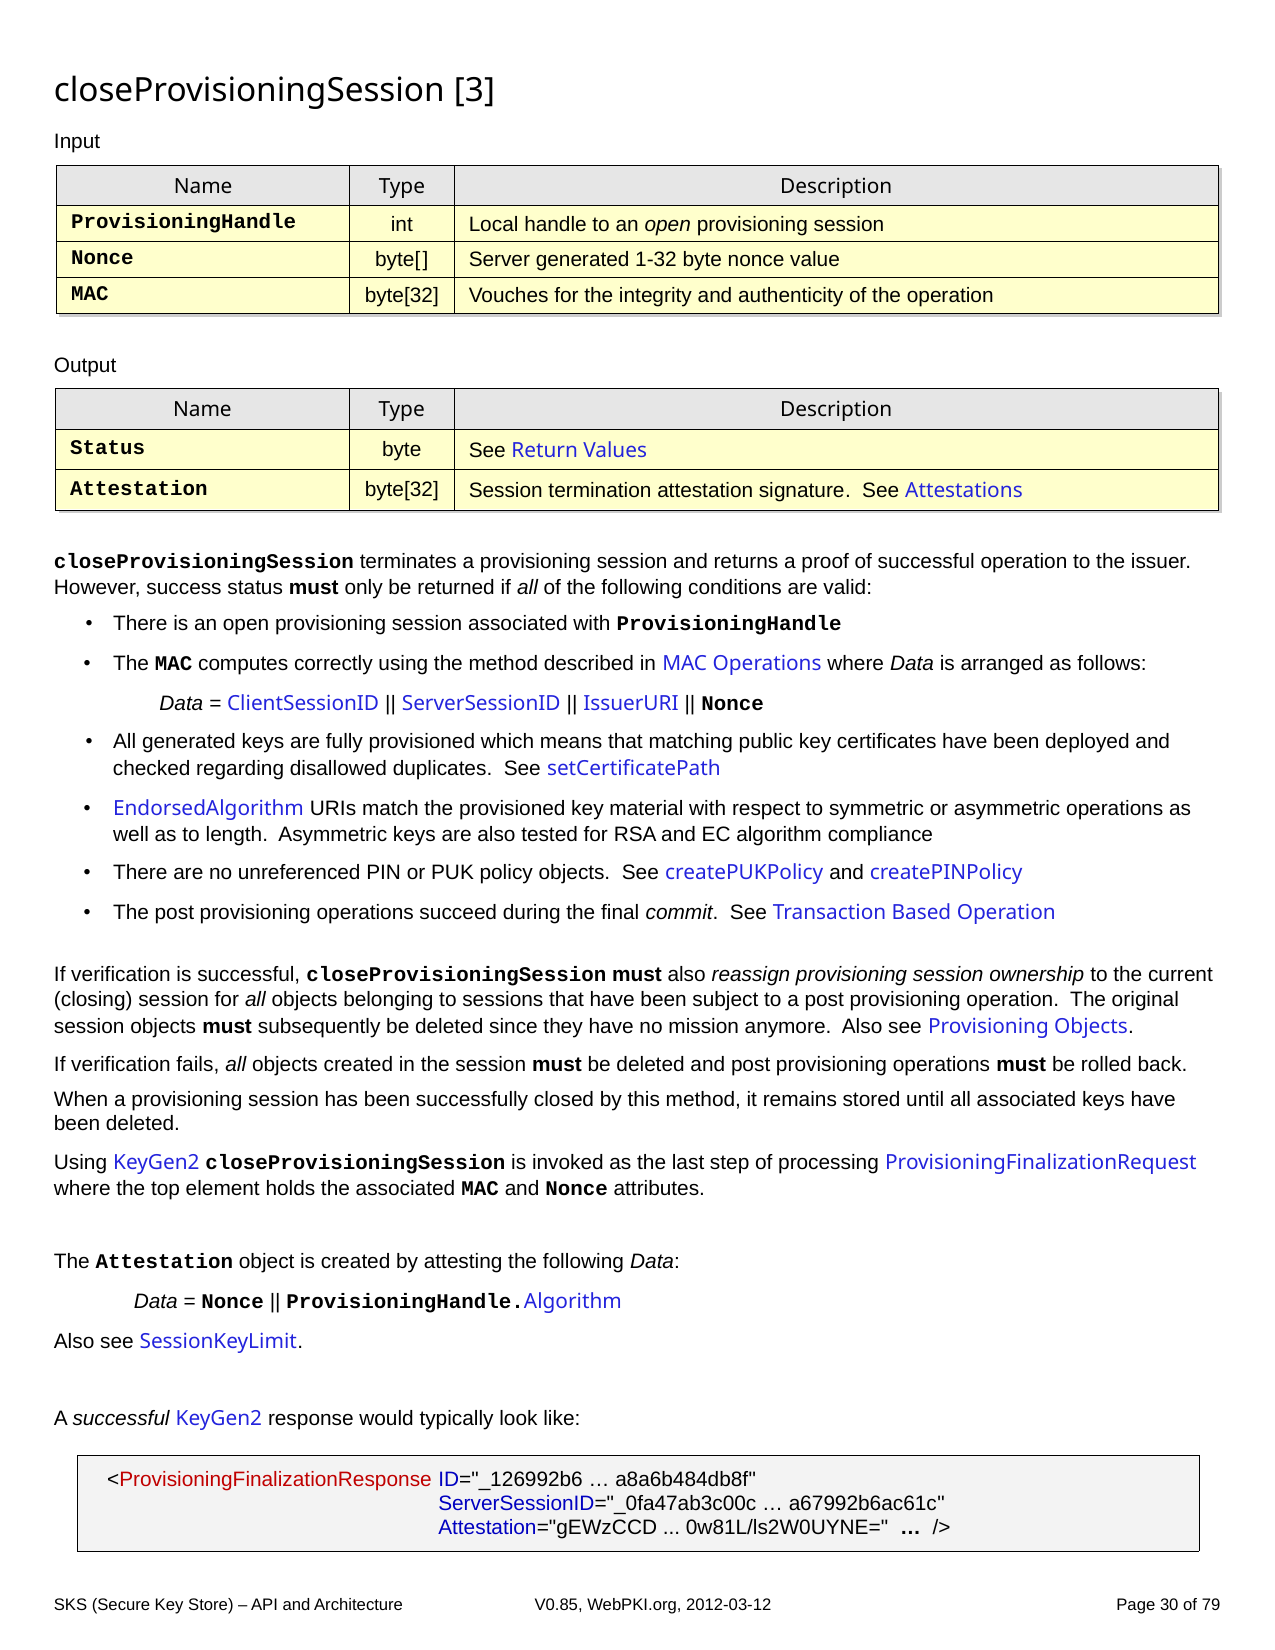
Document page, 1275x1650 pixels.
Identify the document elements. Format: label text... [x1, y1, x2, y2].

text Data = Nonce || ProvisioningHandle.Algorithm [54, 1286, 1221, 1315]
table_header Name [56, 389, 349, 429]
text Using KeyGen2 closeProvisioningSession is invoked as the last step of processing ProvisioningFinalizationRequest where the top element holds the associated MAC and Nonce attributes. [54, 1147, 1221, 1201]
text Input [54, 129, 1221, 153]
text If verification fails, all objects created in the session must be deleted and post provisioning operations must be rolled back. [54, 1051, 1221, 1075]
text If verification is successful, closeProvisioningSession must also reassign provisioning session ownership to the current (closing) session for all objects belonging to sessions that have been subject to a post provisioning operation. The original session objects must subsequently be deleted since they have no mission anymore. Also see Provisioning Objects. [54, 961, 1221, 1040]
table_cell ProvisioningHandle [57, 206, 349, 241]
list EndorsedAlgorithm URIs match the provisioned key material with respect to symmetric or asymmetric operations as well as to length. Asymmetric keys are also tested for RSA and EC algorithm compliance [83, 793, 1221, 845]
list There are no unreferenced PIN or PUK policy objects. See createPUKPolicy and createPINPolicy [83, 857, 1221, 886]
table_header Description [455, 166, 1218, 205]
table_cell byte[ ] [350, 242, 454, 277]
text Output [54, 352, 1221, 376]
list Data = ClientSessionID || ServerSessionID || IssuerURI || Nonce [83, 688, 1221, 717]
text closeProvisioningSession terminates a provisioning session and returns a proof of successful operation to the issuer. However, success status must only be returned if all of the following conditions are valid: [54, 549, 1221, 599]
table_cell int [350, 206, 454, 241]
table_header Name [57, 166, 349, 205]
table_cell Attestation [56, 470, 349, 509]
table_cell See Return Values [455, 430, 1218, 469]
table_cell Nonce [57, 242, 349, 277]
table_header Type [350, 389, 454, 429]
table_cell Vouches for the integrity and authenticity of the operation [455, 278, 1218, 313]
table_cell MAC [57, 278, 349, 313]
subtitle closeProvisioningSession [3] [54, 66, 1221, 111]
table_cell Status [56, 430, 349, 469]
table_cell Server generated 1-32 byte nonce value [455, 242, 1218, 277]
table_cell Session termination attestation signature. See Attestations [455, 470, 1218, 509]
text When a provisioning session has been successfully closed by this method, it remains stored until all associated keys have been deleted. [54, 1087, 1221, 1135]
text Also see SessionKeyLimit. [54, 1327, 1221, 1355]
list There is an open provisioning session associated with ProvisioningHandle [85, 610, 1221, 636]
table_cell byte [350, 430, 454, 469]
table_header Description [455, 389, 1218, 429]
table_header <ProvisioningFinalizationResponse ID="_126992b6 … a8a6b484db8f" ServerSessionID="_0fa47ab3c00c … a67992b6ac61c" Attestation="gEWzCCD ... 0w81L/ls2W0UYNE=" … /> [78, 1456, 1199, 1551]
list The post provisioning operations succeed during the final commit. See Transaction Based Operation [83, 897, 1221, 926]
list The MAC computes correctly using the method described in MAC Operations where Data is arranged as follows: [83, 648, 1221, 677]
list All generated keys are fully provisioned which means that matching public key certificates have been deployed and checked regarding disallowed duplicates. See setCertificatePath [85, 729, 1221, 781]
table_cell byte[32] [350, 470, 454, 509]
table_header Type [350, 166, 454, 205]
table_cell Local handle to an open provisioning session [455, 206, 1218, 241]
text A successful KeyGen2 response would typically look like: [54, 1403, 1221, 1431]
table_cell byte⁮[32] [350, 278, 454, 313]
text The Attestation object is created by attesting the following Data: [54, 1249, 1221, 1274]
